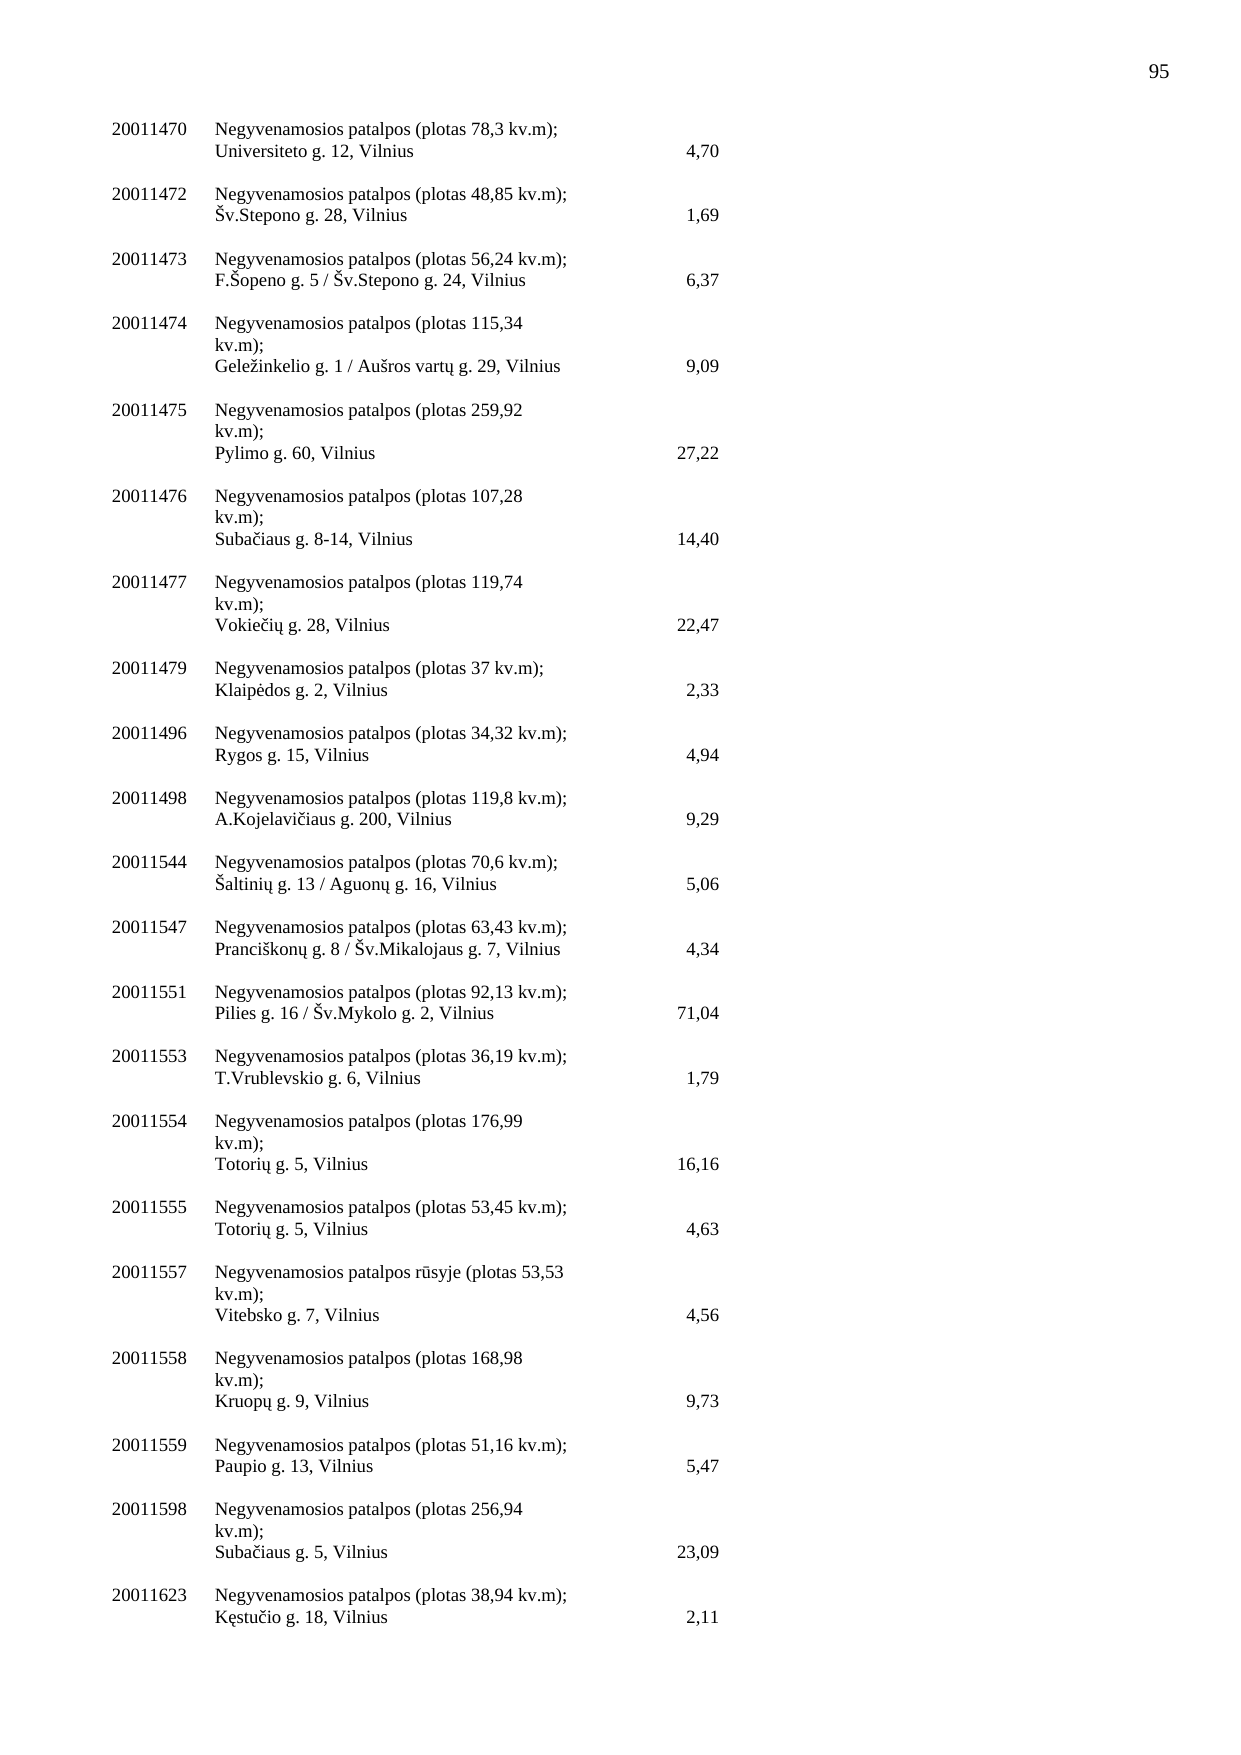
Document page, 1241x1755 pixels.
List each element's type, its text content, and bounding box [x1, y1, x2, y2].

table_cell 23,09 [587, 1498, 735, 1584]
table_cell [735, 657, 853, 722]
table_cell [853, 248, 974, 312]
table_cell [853, 851, 974, 916]
table_cell Negyvenamosios patalpos (plotas 51,16 kv.m); Paupio g. 13, Vilnius [203, 1434, 587, 1498]
table_cell 20011470 [100, 118, 203, 183]
table_cell [1104, 1347, 1192, 1433]
table_cell 4,56 [587, 1261, 735, 1347]
table_cell [975, 1347, 1104, 1433]
table_cell [853, 571, 974, 657]
table_cell 20011551 [100, 981, 203, 1045]
table_cell [1104, 399, 1192, 485]
table_cell [735, 787, 853, 851]
table_cell 27,22 [587, 399, 735, 485]
table_cell [853, 981, 974, 1045]
table_cell Negyvenamosios patalpos (plotas 34,32 kv.m); Rygos g. 15, Vilnius [203, 722, 587, 787]
table_cell 20011479 [100, 657, 203, 722]
table_cell [975, 1434, 1104, 1498]
table_cell [1104, 312, 1192, 398]
table_cell 9,29 [587, 787, 735, 851]
table_cell [735, 118, 853, 183]
table_cell Negyvenamosios patalpos (plotas 92,13 kv.m); Pilies g. 16 / Šv.Mykolo g. 2, Vilnius [203, 981, 587, 1045]
table_cell [975, 118, 1104, 183]
table_cell Negyvenamosios patalpos rūsyje (plotas 53,53 kv.m); Vitebsko g. 7, Vilnius [203, 1261, 587, 1347]
table_cell [1104, 916, 1192, 981]
table_cell [975, 787, 1104, 851]
table_cell [1104, 571, 1192, 657]
table_cell [853, 1196, 974, 1261]
table_cell Negyvenamosios patalpos (plotas 63,43 kv.m); Pranciškonų g. 8 / Šv.Mikalojaus g. 7, Vilnius [203, 916, 587, 981]
table_cell 20011554 [100, 1110, 203, 1196]
table_cell 9,09 [587, 312, 735, 398]
table_cell 20011547 [100, 916, 203, 981]
table_cell 1,79 [587, 1045, 735, 1110]
table_cell [1104, 118, 1192, 183]
table_cell 5,47 [587, 1434, 735, 1498]
table_cell [735, 1045, 853, 1110]
table_cell 20011498 [100, 787, 203, 851]
table_cell [735, 399, 853, 485]
table_cell [735, 916, 853, 981]
table_cell [975, 657, 1104, 722]
table_cell [853, 1110, 974, 1196]
table_cell [735, 248, 853, 312]
table_cell [853, 1434, 974, 1498]
table_cell [735, 312, 853, 398]
table_cell [853, 1584, 974, 1649]
table_cell 9,73 [587, 1347, 735, 1433]
table_cell [735, 722, 853, 787]
table_cell 20011553 [100, 1045, 203, 1110]
table_cell [975, 312, 1104, 398]
table_cell [735, 1347, 853, 1433]
table_cell [1104, 1434, 1192, 1498]
table_cell 6,37 [587, 248, 735, 312]
table_cell Negyvenamosios patalpos (plotas 115,34 kv.m); Geležinkelio g. 1 / Aušros vartų g. 29, Vilnius [203, 312, 587, 398]
table_cell [853, 399, 974, 485]
table_cell [853, 183, 974, 247]
table_cell Negyvenamosios patalpos (plotas 168,98 kv.m); Kruopų g. 9, Vilnius [203, 1347, 587, 1433]
table_cell [853, 118, 974, 183]
table_cell 20011475 [100, 399, 203, 485]
table_cell [1104, 722, 1192, 787]
table_cell Negyvenamosios patalpos (plotas 56,24 kv.m); F.Šopeno g. 5 / Šv.Stepono g. 24, Vilnius [203, 248, 587, 312]
table_cell [1104, 851, 1192, 916]
table_cell 22,47 [587, 571, 735, 657]
table_cell 71,04 [587, 981, 735, 1045]
table_cell 20011496 [100, 722, 203, 787]
table_cell [853, 722, 974, 787]
table_cell Negyvenamosios patalpos (plotas 48,85 kv.m); Šv.Stepono g. 28, Vilnius [203, 183, 587, 247]
table_cell [975, 981, 1104, 1045]
table_cell [1104, 1110, 1192, 1196]
table_cell 2,11 [587, 1584, 735, 1649]
table_cell [1104, 1196, 1192, 1261]
table_cell [1104, 657, 1192, 722]
table_cell Negyvenamosios patalpos (plotas 119,8 kv.m); A.Kojelavičiaus g. 200, Vilnius [203, 787, 587, 851]
table_cell 4,63 [587, 1196, 735, 1261]
table_cell Negyvenamosios patalpos (plotas 70,6 kv.m); Šaltinių g. 13 / Aguonų g. 16, Vilnius [203, 851, 587, 916]
table_cell [735, 1498, 853, 1584]
table_cell [1104, 787, 1192, 851]
table_cell [853, 1261, 974, 1347]
table_cell 20011555 [100, 1196, 203, 1261]
table_cell [1104, 1261, 1192, 1347]
table_cell 20011544 [100, 851, 203, 916]
table_cell [975, 183, 1104, 247]
table_cell Negyvenamosios patalpos (plotas 38,94 kv.m); Kęstučio g. 18, Vilnius [203, 1584, 587, 1649]
table_cell [735, 1261, 853, 1347]
table_cell [1104, 183, 1192, 247]
table_cell 20011477 [100, 571, 203, 657]
table_cell 20011473 [100, 248, 203, 312]
table_cell Negyvenamosios patalpos (plotas 107,28 kv.m); Subačiaus g. 8-14, Vilnius [203, 485, 587, 571]
table_cell [735, 485, 853, 571]
table_cell 5,06 [587, 851, 735, 916]
table_cell [853, 1347, 974, 1433]
table_cell 1,69 [587, 183, 735, 247]
table_cell [975, 722, 1104, 787]
table_cell [1104, 1045, 1192, 1110]
table_cell 4,34 [587, 916, 735, 981]
table_cell [975, 1045, 1104, 1110]
table_cell 20011598 [100, 1498, 203, 1584]
table_cell [735, 1584, 853, 1649]
table_cell [853, 312, 974, 398]
table_cell 20011474 [100, 312, 203, 398]
table_cell [975, 1196, 1104, 1261]
table_cell [975, 916, 1104, 981]
table_cell [975, 1110, 1104, 1196]
table_cell 2,33 [587, 657, 735, 722]
table_cell [975, 399, 1104, 485]
table_cell 20011558 [100, 1347, 203, 1433]
table_cell 20011472 [100, 183, 203, 247]
table_cell [735, 1110, 853, 1196]
table_cell [975, 1498, 1104, 1584]
table_cell [1104, 485, 1192, 571]
table_cell [1104, 981, 1192, 1045]
table_cell Negyvenamosios patalpos (plotas 176,99 kv.m); Totorių g. 5, Vilnius [203, 1110, 587, 1196]
table_cell 20011559 [100, 1434, 203, 1498]
table_cell Negyvenamosios patalpos (plotas 119,74 kv.m); Vokiečių g. 28, Vilnius [203, 571, 587, 657]
table_cell 4,94 [587, 722, 735, 787]
table_cell [853, 787, 974, 851]
table_cell 14,40 [587, 485, 735, 571]
table_cell 20011476 [100, 485, 203, 571]
table_cell 20011557 [100, 1261, 203, 1347]
table_cell [975, 1584, 1104, 1649]
table_cell [975, 485, 1104, 571]
table_cell [975, 851, 1104, 916]
table_cell [853, 1045, 974, 1110]
table_cell Negyvenamosios patalpos (plotas 78,3 kv.m); Universiteto g. 12, Vilnius [203, 118, 587, 183]
table_cell [975, 571, 1104, 657]
table_cell 4,70 [587, 118, 735, 183]
table_cell [1104, 1498, 1192, 1584]
table_cell [853, 485, 974, 571]
table_cell Negyvenamosios patalpos (plotas 256,94 kv.m); Subačiaus g. 5, Vilnius [203, 1498, 587, 1584]
table_cell [1104, 1584, 1192, 1649]
table_cell Negyvenamosios patalpos (plotas 37 kv.m); Klaipėdos g. 2, Vilnius [203, 657, 587, 722]
table_cell Negyvenamosios patalpos (plotas 53,45 kv.m); Totorių g. 5, Vilnius [203, 1196, 587, 1261]
table_cell 16,16 [587, 1110, 735, 1196]
table_cell [975, 1261, 1104, 1347]
table_cell [975, 248, 1104, 312]
table_cell [1104, 248, 1192, 312]
table_cell [853, 916, 974, 981]
table_cell [735, 183, 853, 247]
table_cell [735, 851, 853, 916]
table_cell Negyvenamosios patalpos (plotas 36,19 kv.m); T.Vrublevskio g. 6, Vilnius [203, 1045, 587, 1110]
table_cell [853, 657, 974, 722]
table_cell [735, 981, 853, 1045]
table_cell [735, 571, 853, 657]
table_cell [735, 1434, 853, 1498]
table_cell [735, 1196, 853, 1261]
table_cell Negyvenamosios patalpos (plotas 259,92 kv.m); Pylimo g. 60, Vilnius [203, 399, 587, 485]
table_cell 20011623 [100, 1584, 203, 1649]
table_cell [853, 1498, 974, 1584]
